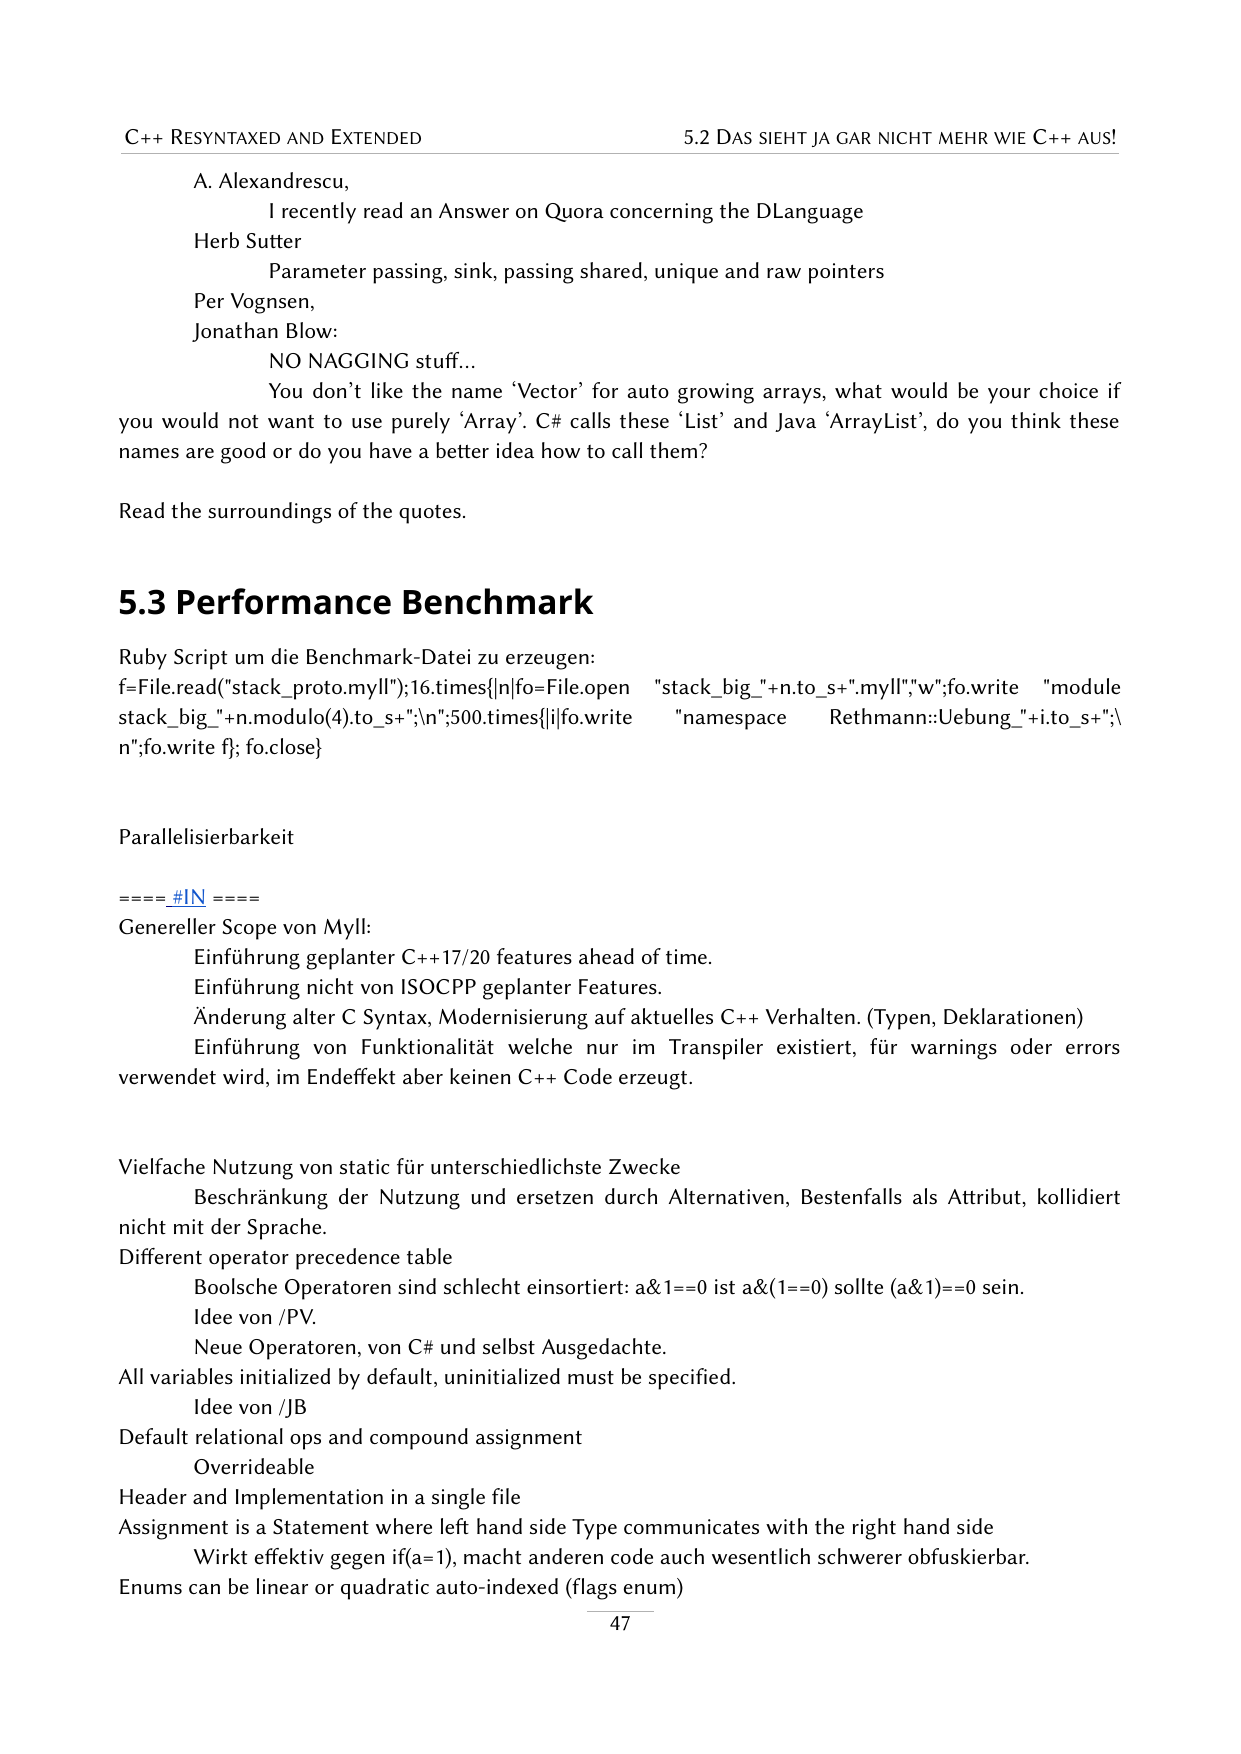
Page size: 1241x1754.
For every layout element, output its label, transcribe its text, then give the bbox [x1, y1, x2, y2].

text Idee von /JB [118, 1394, 1122, 1420]
text Wirkt effektiv gegen if(a=1), macht anderen code auch wesentlich schwerer obfuskierbar. [118, 1544, 1122, 1570]
text NO NAGGING stuff... [118, 348, 1122, 374]
text Ruby Script um die Benchmark-Datei zu erzeugen: [118, 644, 1122, 670]
text Einführung geplanter C++17/20 features ahead of time. [118, 944, 1122, 970]
text Änderung alter C Syntax, Modernisierung auf aktuelles C++ Verhalten. (Typen, Deklarationen) [118, 1004, 1122, 1030]
text f=File.read("stack_proto.myll");16.times{|n|fo=File.open "stack_big_"+n.to_s+".myll","w";fo.write "module stack_big_"+n.modulo(4).to_s+";\n";500.times{|i|fo.write "namespace Rethmann::Uebung_"+i.to_s+";\n";fo.write f}; fo.close} [118, 674, 1122, 760]
text Per Vognsen, [193, 288, 1122, 314]
text Read the surroundings of the quotes. [118, 498, 1122, 524]
text Idee von /PV. [118, 1304, 1122, 1330]
text Header and Implementation in a single file [118, 1484, 1122, 1510]
text Parallelisierbarkeit [118, 824, 1122, 850]
text Beschränkung der Nutzung und ersetzen durch Alternativen, Bestenfalls als Attribut, kollidiert nicht mit der Sprache. [118, 1184, 1122, 1240]
subtitle Performance Benchmark [118, 579, 1122, 624]
text Overrideable [118, 1454, 1122, 1480]
text Assignment is a Statement where left hand side Type communicates with the right hand side [118, 1514, 1122, 1540]
text Einführung nicht von ISOCPP geplanter Features. [118, 974, 1122, 1000]
text You don’t like the name ‘Vector’ for auto growing arrays, what would be your choice if you would not want to use purely ‘Array’. C# calls these ‘List’ and Java ‘ArrayList’, do you think these names are good or do you have a better idea how to call them? [118, 378, 1122, 464]
text Vielfache Nutzung von static für unterschiedlichste Zwecke [118, 1154, 1122, 1180]
text Boolsche Operatoren sind schlecht einsortiert: a&1==0 ist a&(1==0) sollte (a&1)==0 sein. [118, 1274, 1122, 1300]
text Parameter passing, sink, passing shared, unique and raw pointers [193, 258, 1122, 284]
text Herb Sutter [193, 228, 1122, 254]
text Different operator precedence table [118, 1244, 1122, 1270]
text Default relational ops and compound assignment [118, 1424, 1122, 1450]
text A. Alexandrescu, [193, 168, 1122, 194]
text ==== #IN ==== [118, 884, 1122, 910]
text Genereller Scope von Myll: [118, 914, 1122, 940]
text All variables initialized by default, uninitialized must be specified. [118, 1364, 1122, 1390]
text Jonathan Blow: [118, 318, 1122, 344]
text Neue Operatoren, von C# und selbst Ausgedachte. [118, 1334, 1122, 1360]
text I recently read an Answer on Quora concerning the DLanguage [193, 198, 1122, 224]
text Enums can be linear or quadratic auto-indexed (flags enum) [118, 1574, 1122, 1600]
text Einführung von Funktionalität welche nur im Transpiler existiert, für warnings oder errors verwendet wird, im Endeffekt aber keinen C++ Code erzeugt. [118, 1034, 1122, 1090]
